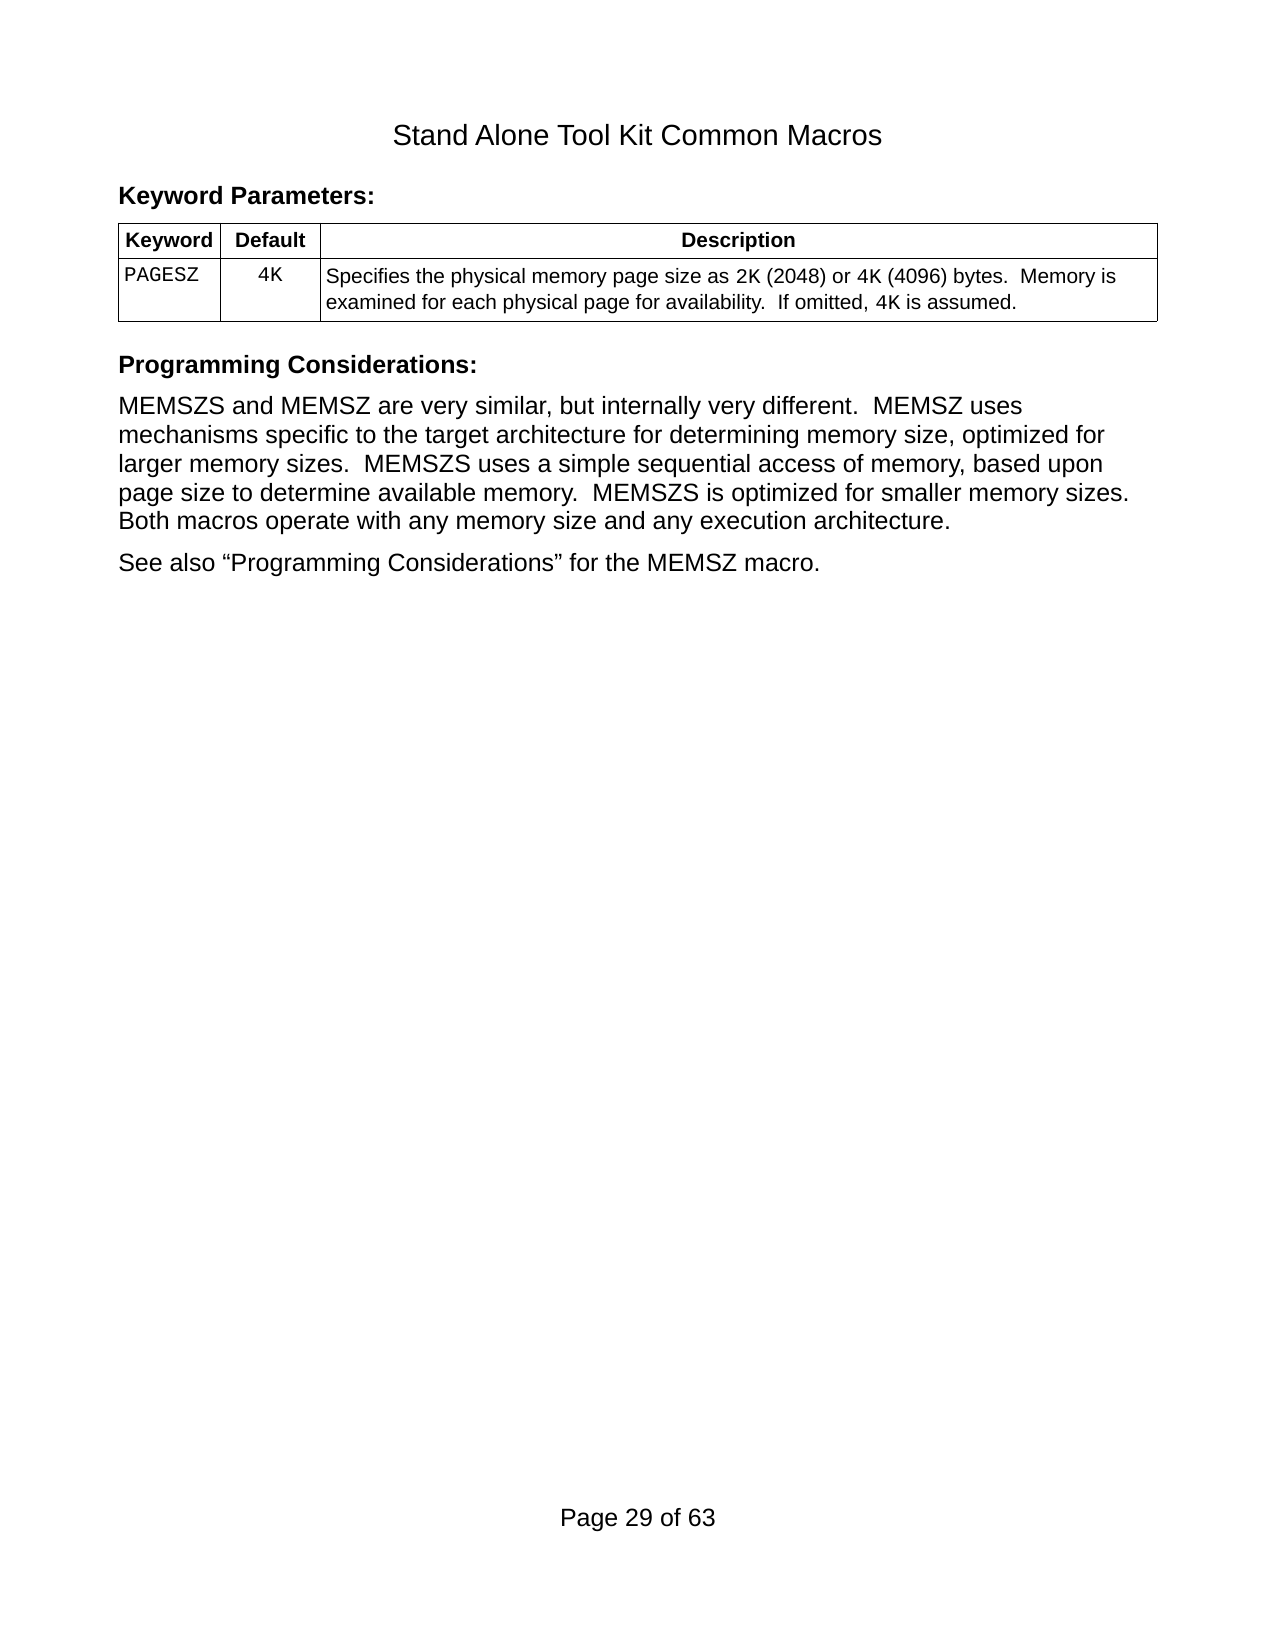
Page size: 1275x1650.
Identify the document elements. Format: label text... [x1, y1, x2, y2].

table_header Description [321, 224, 1157, 258]
text See also “Programming Considerations” for the MEMSZ macro. [118, 547, 1157, 576]
table_header Default [221, 224, 320, 258]
table_header Keyword [119, 224, 220, 258]
table_cell Specifies the physical memory page size as 2K (2048) or 4K (4096) bytes. Memory is examined for each physical page for availability. If omitted, 4K is assumed. [321, 259, 1157, 321]
text Programming Considerations: [118, 350, 1157, 379]
table_cell PAGESZ [119, 259, 220, 321]
text Keyword Parameters: [118, 181, 1157, 210]
text MEMSZS and MEMSZ are very similar, but internally very different. MEMSZ uses mechanisms specific to the target architecture for determining memory size, optimized for larger memory sizes. MEMSZS uses a simple sequential access of memory, based upon page size to determine available memory. MEMSZS is optimized for smaller memory sizes. Both macros operate with any memory size and any execution architecture. [118, 391, 1157, 535]
table_cell 4K [221, 259, 320, 321]
